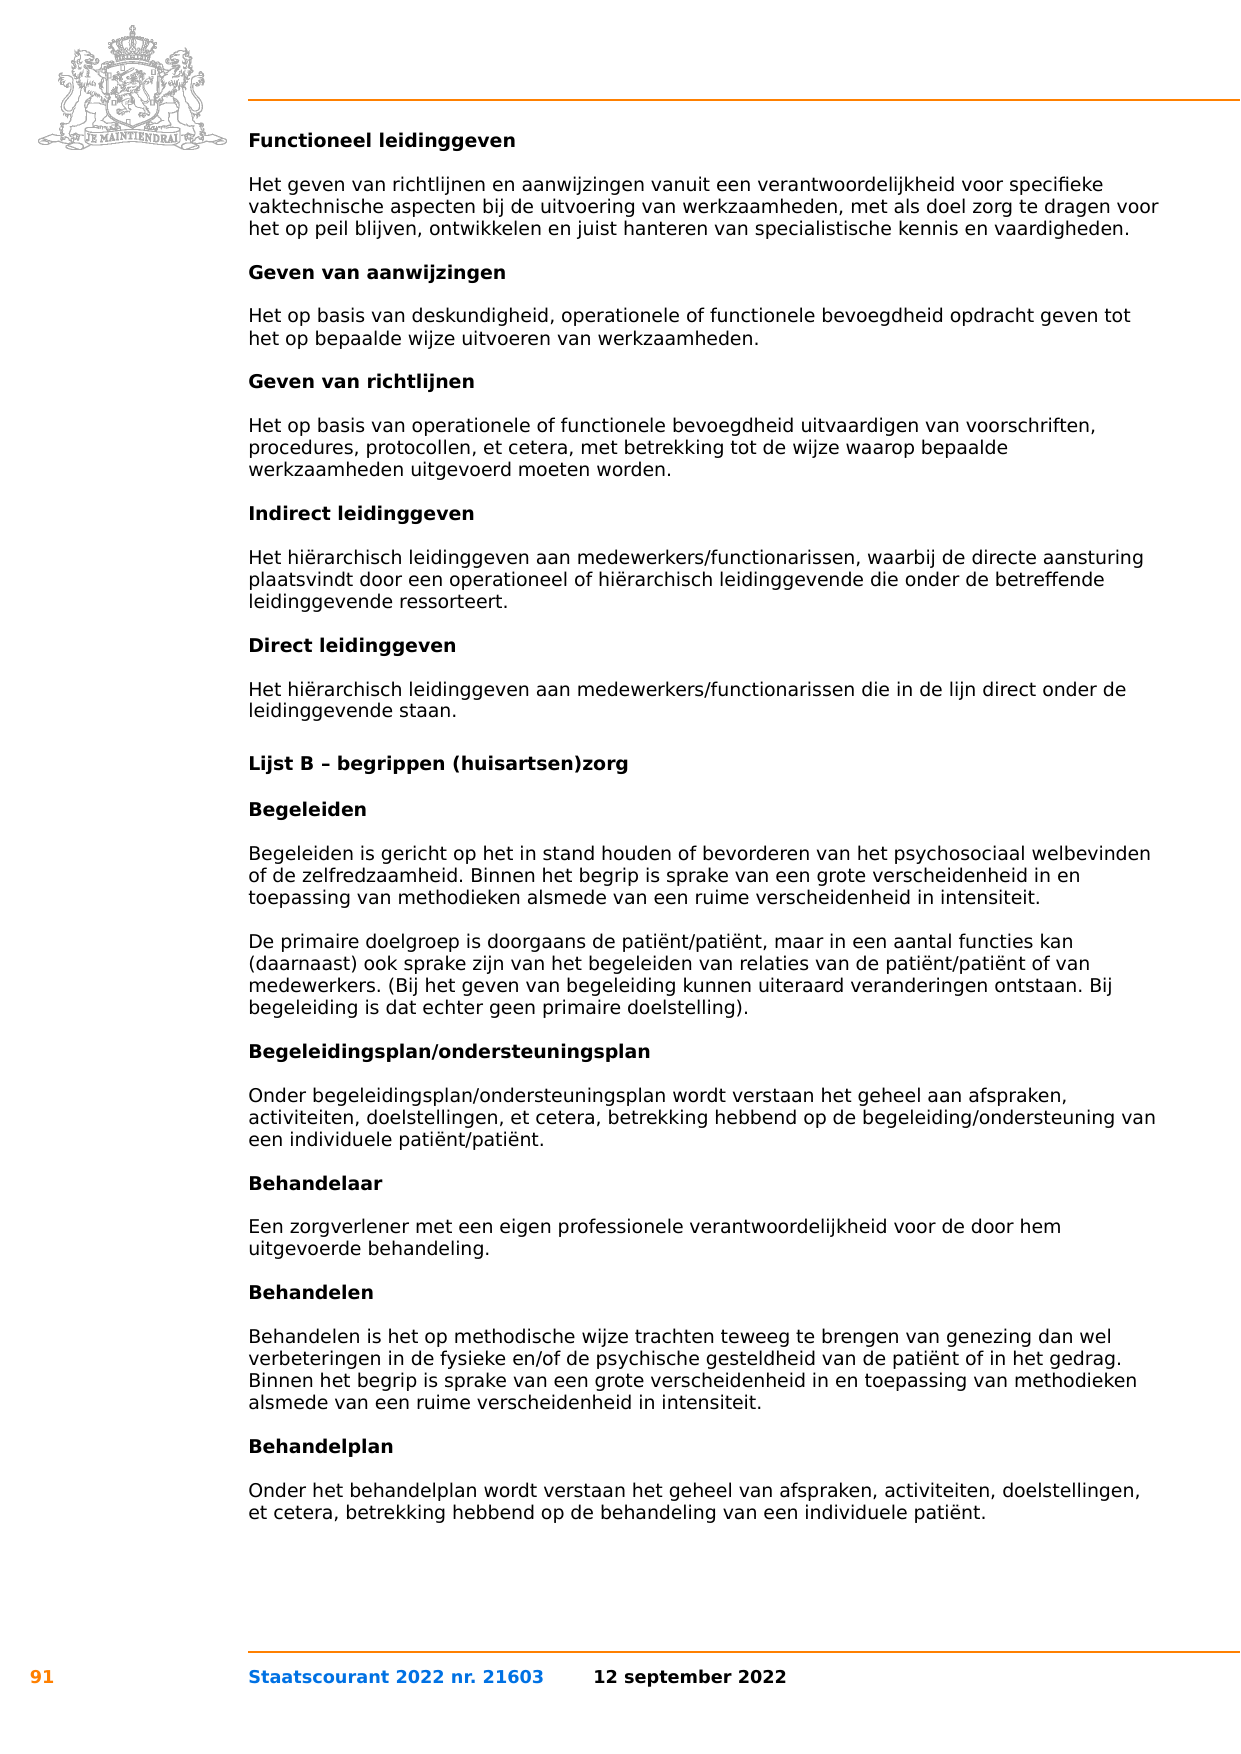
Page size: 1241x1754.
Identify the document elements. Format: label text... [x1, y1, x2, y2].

text Begeleiden is gericht op het in stand houden of bevorderen van het psychosociaal welbevinden of de zelfredzaamheid. Binnen het begrip is sprake van een grote verscheidenheid in en toepassing van methodieken alsmede van een ruime verscheidenheid in intensiteit. [248, 843, 1163, 909]
subtitle Indirect leidinggeven [248, 503, 1163, 525]
subtitle Functioneel leidinggeven [248, 130, 1163, 152]
text Het hiërarchisch leidinggeven aan medewerkers/functionarissen die in de lijn direct onder de leidinggevende staan. [248, 678, 1163, 722]
text Het hiërarchisch leidinggeven aan medewerkers/functionarissen, waarbij de directe aansturing plaatsvindt door een operationeel of hiërarchisch leidinggevende die onder de betreffende leidinggevende ressorteert. [248, 547, 1163, 613]
subtitle Behandelaar [248, 1172, 1163, 1194]
text Behandelen is het op methodische wijze trachten teweeg te brengen van genezing dan wel verbeteringen in de fysieke en/of de psychische gesteldheid van de patiënt of in het gedrag. Binnen het begrip is sprake van een grote verscheidenheid in en toepassing van methodieken alsmede van een ruime verscheidenheid in intensiteit. [248, 1326, 1163, 1414]
text Een zorgverlener met een eigen professionele verantwoordelijkheid voor de door hem uitgevoerde behandeling. [248, 1216, 1163, 1260]
subtitle Geven van aanwijzingen [248, 262, 1163, 283]
picture [38, 25, 227, 150]
subtitle Begeleiden [248, 799, 1163, 821]
subtitle Direct leidinggeven [248, 634, 1163, 657]
text Onder begeleidingsplan/ondersteuningsplan wordt verstaan het geheel aan afspraken, activiteiten, doelstellingen, et cetera, betrekking hebbend op de begeleiding/ondersteuning van een individuele patiënt/patiënt. [248, 1085, 1163, 1151]
text De primaire doelgroep is doorgaans de patiënt/patiënt, maar in een aantal functies kan (daarnaast) ook sprake zijn van het begeleiden van relaties van de patiënt/patiënt of van medewerkers. (Bij het geven van begeleiding kunnen uiteraard veranderingen ontstaan. Bij begeleiding is dat echter geen primaire doelstelling). [248, 931, 1163, 1019]
subtitle Begeleidingsplan/ondersteuningsplan [248, 1041, 1163, 1063]
subtitle Geven van richtlijnen [248, 371, 1163, 393]
subtitle Lijst B – begrippen (huisartsen)zorg [248, 752, 1163, 774]
text Het op basis van operationele of functionele bevoegdheid uitvaardigen van voorschriften, procedures, protocollen, et cetera, met betrekking tot de wijze waarop bepaalde werkzaamheden uitgevoerd moeten worden. [248, 415, 1163, 481]
text Het op basis van deskundigheid, operationele of functionele bevoegdheid opdracht geven tot het op bepaalde wijze uitvoeren van werkzaamheden. [248, 305, 1163, 349]
text Onder het behandelplan wordt verstaan het geheel van afspraken, activiteiten, doelstellingen, et cetera, betrekking hebbend op de behandeling van een individuele patiënt. [248, 1480, 1163, 1524]
text Het geven van richtlijnen en aanwijzingen vanuit een verantwoordelijkheid voor specifieke vaktechnische aspecten bij de uitvoering van werkzaamheden, met als doel zorg te dragen voor het op peil blijven, ontwikkelen en juist hanteren van specialistische kennis en vaardigheden. [248, 174, 1163, 240]
subtitle Behandelplan [248, 1436, 1163, 1458]
subtitle Behandelen [248, 1282, 1163, 1304]
